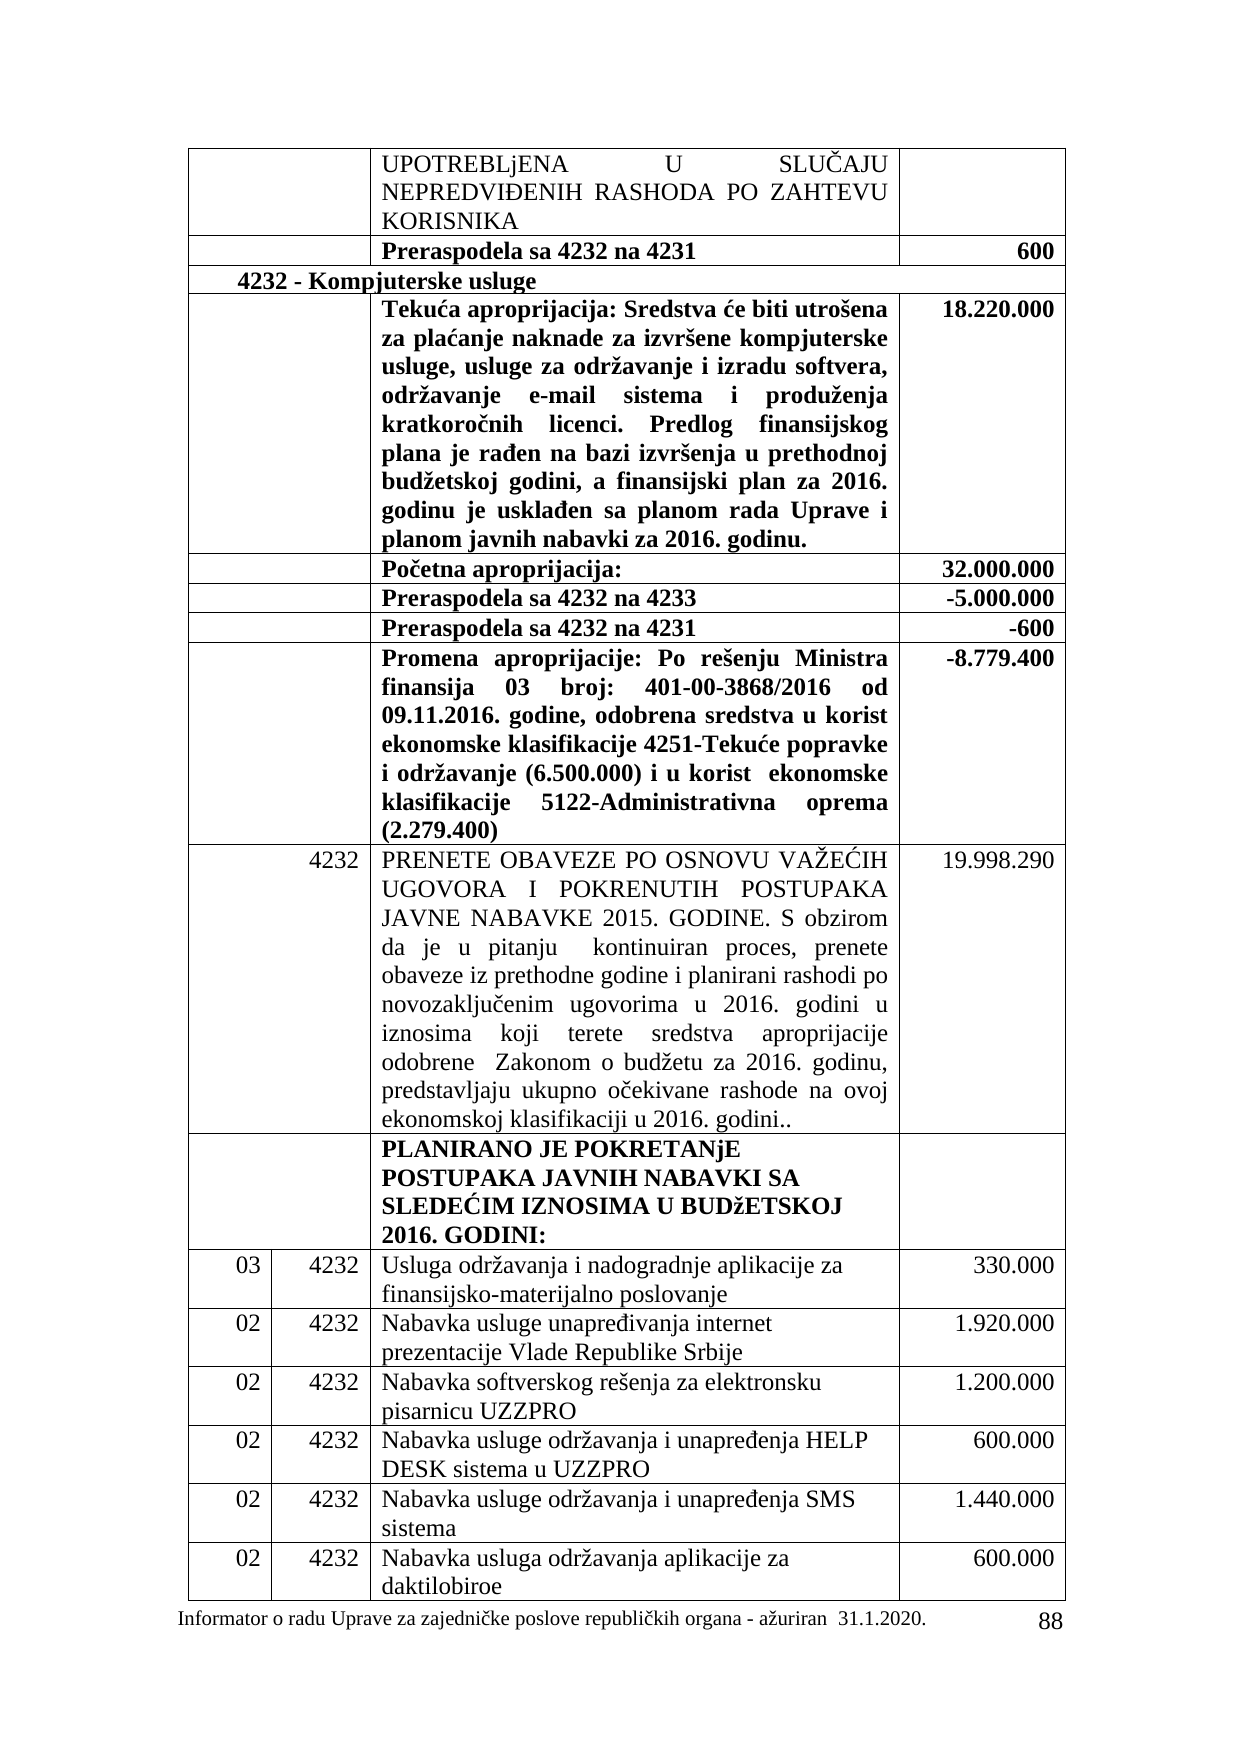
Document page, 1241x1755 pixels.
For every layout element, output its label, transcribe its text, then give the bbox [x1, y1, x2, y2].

table_cell 4232 [189, 845, 370, 1133]
table_cell 32.000.000 [900, 554, 1065, 582]
table_cell 4232 [272, 1250, 370, 1307]
table_cell [189, 554, 370, 582]
table_cell PLANIRANO JE POKRETANјE POSTUPAKA JAVNIH NABAVKI SA SLEDEĆIM IZNOSIMA U BUDžETSKOJ 2016. GODINI: [371, 1134, 899, 1249]
table_cell Nabavka usluge održavanja i unapređenja HELP DESK sistema u UZZPRO [371, 1426, 899, 1483]
table_cell 330.000 [900, 1250, 1065, 1307]
table_cell Nabavka usluge unapređivanja internet prezentacije Vlade Republike Srbije [371, 1309, 899, 1366]
table_cell Preraspodela sa 4232 na 4231 [371, 236, 899, 265]
table_cell Početna aproprijacija: [371, 554, 899, 582]
table_cell [900, 149, 1065, 235]
table_cell PRENETE OBAVEZE PO OSNOVU VAŽEĆIH UGOVORA I POKRENUTIH POSTUPAKA JAVNE NABAVKE 2015. GODINE. S obzirom da je u pitanju kontinuiran proces, prenete obaveze iz prethodne godine i planirani rashodi po novozaklјučenim ugovorima u 2016. godini u iznosima koji terete sredstva aproprijacije odobrene Zakonom o budžetu za 2016. godinu, predstavlјaju ukupno očekivane rashode na ovoj ekonomskoj klasifikaciji u 2016. godini.. [371, 845, 899, 1133]
table_cell Usluga održavanja i nadogradnje aplikacije za finansijsko-materijalno poslovanje [371, 1250, 899, 1307]
table_cell Nabavka softverskog rešenja za elektronsku pisarnicu UZZPRO [371, 1367, 899, 1424]
table_cell 600 [900, 236, 1065, 265]
table_cell -8.779.400 [900, 643, 1065, 844]
table_cell 03 [189, 1250, 271, 1307]
table_cell 1.200.000 [900, 1367, 1065, 1424]
table_cell 4232 - Kompjuterske usluge [189, 266, 1065, 293]
table_cell 1.920.000 [900, 1309, 1065, 1366]
table_cell 19.998.290 [900, 845, 1065, 1133]
table_cell Tekuća aproprijacija: Sredstva će biti utrošena za plaćanje naknade za izvršene kompjuterske usluge, usluge za održavanje i izradu softvera, održavanje e-mail sistema i produženja kratkoročnih licenci. Predlog finansijskog plana je rađen na bazi izvršenja u prethodnoj budžetskoj godini, a finansijski plan za 2016. godinu je usklađen sa planom rada Uprave i planom javnih nabavki za 2016. godinu. [371, 294, 899, 553]
table_cell 600.000 [900, 1426, 1065, 1483]
table_cell 02 [189, 1484, 271, 1542]
table_cell 4232 [272, 1543, 370, 1600]
table_cell Preraspodela sa 4232 na 4231 [371, 613, 899, 642]
table_cell [189, 294, 370, 553]
table_cell [189, 149, 370, 235]
table_cell 4232 [272, 1367, 370, 1424]
table_cell [900, 1134, 1065, 1249]
table_cell Promena aproprijacije: Po rešenju Ministra finansija 03 broj: 401-00-3868/2016 od 09.11.2016. godine, odobrena sredstva u korist ekonomske klasifikacije 4251-Tekuće popravke i održavanje (6.500.000) i u korist ekonomske klasifikacije 5122-Administrativna oprema (2.279.400) [371, 643, 899, 844]
table_cell -5.000.000 [900, 584, 1065, 612]
table_cell UPOTREBLjENA U SLUČAJU NEPREDVIĐENIH RASHODA PO ZAHTEVU KORISNIKA [371, 149, 899, 235]
table_cell 02 [189, 1309, 271, 1366]
table_cell [189, 584, 370, 612]
table_cell [189, 1134, 370, 1249]
table_cell [189, 236, 370, 265]
table_cell -600 [900, 613, 1065, 642]
table_cell Preraspodela sa 4232 na 4233 [371, 584, 899, 612]
table_cell 4232 [272, 1426, 370, 1483]
table_cell [189, 643, 370, 844]
table_cell 18.220.000 [900, 294, 1065, 553]
table_cell Nabavka usluga održavanja aplikacije za daktilobiroe [371, 1543, 899, 1600]
table_cell 4232 [272, 1484, 370, 1542]
table_cell Nabavka usluge održavanja i unapređenja SMS sistema [371, 1484, 899, 1542]
table_cell 02 [189, 1367, 271, 1424]
table_cell 1.440.000 [900, 1484, 1065, 1542]
table_cell [189, 613, 370, 642]
table_cell 4232 [272, 1309, 370, 1366]
table_cell 600.000 [900, 1543, 1065, 1600]
table_cell 02 [189, 1543, 271, 1600]
table_cell 02 [189, 1426, 271, 1483]
